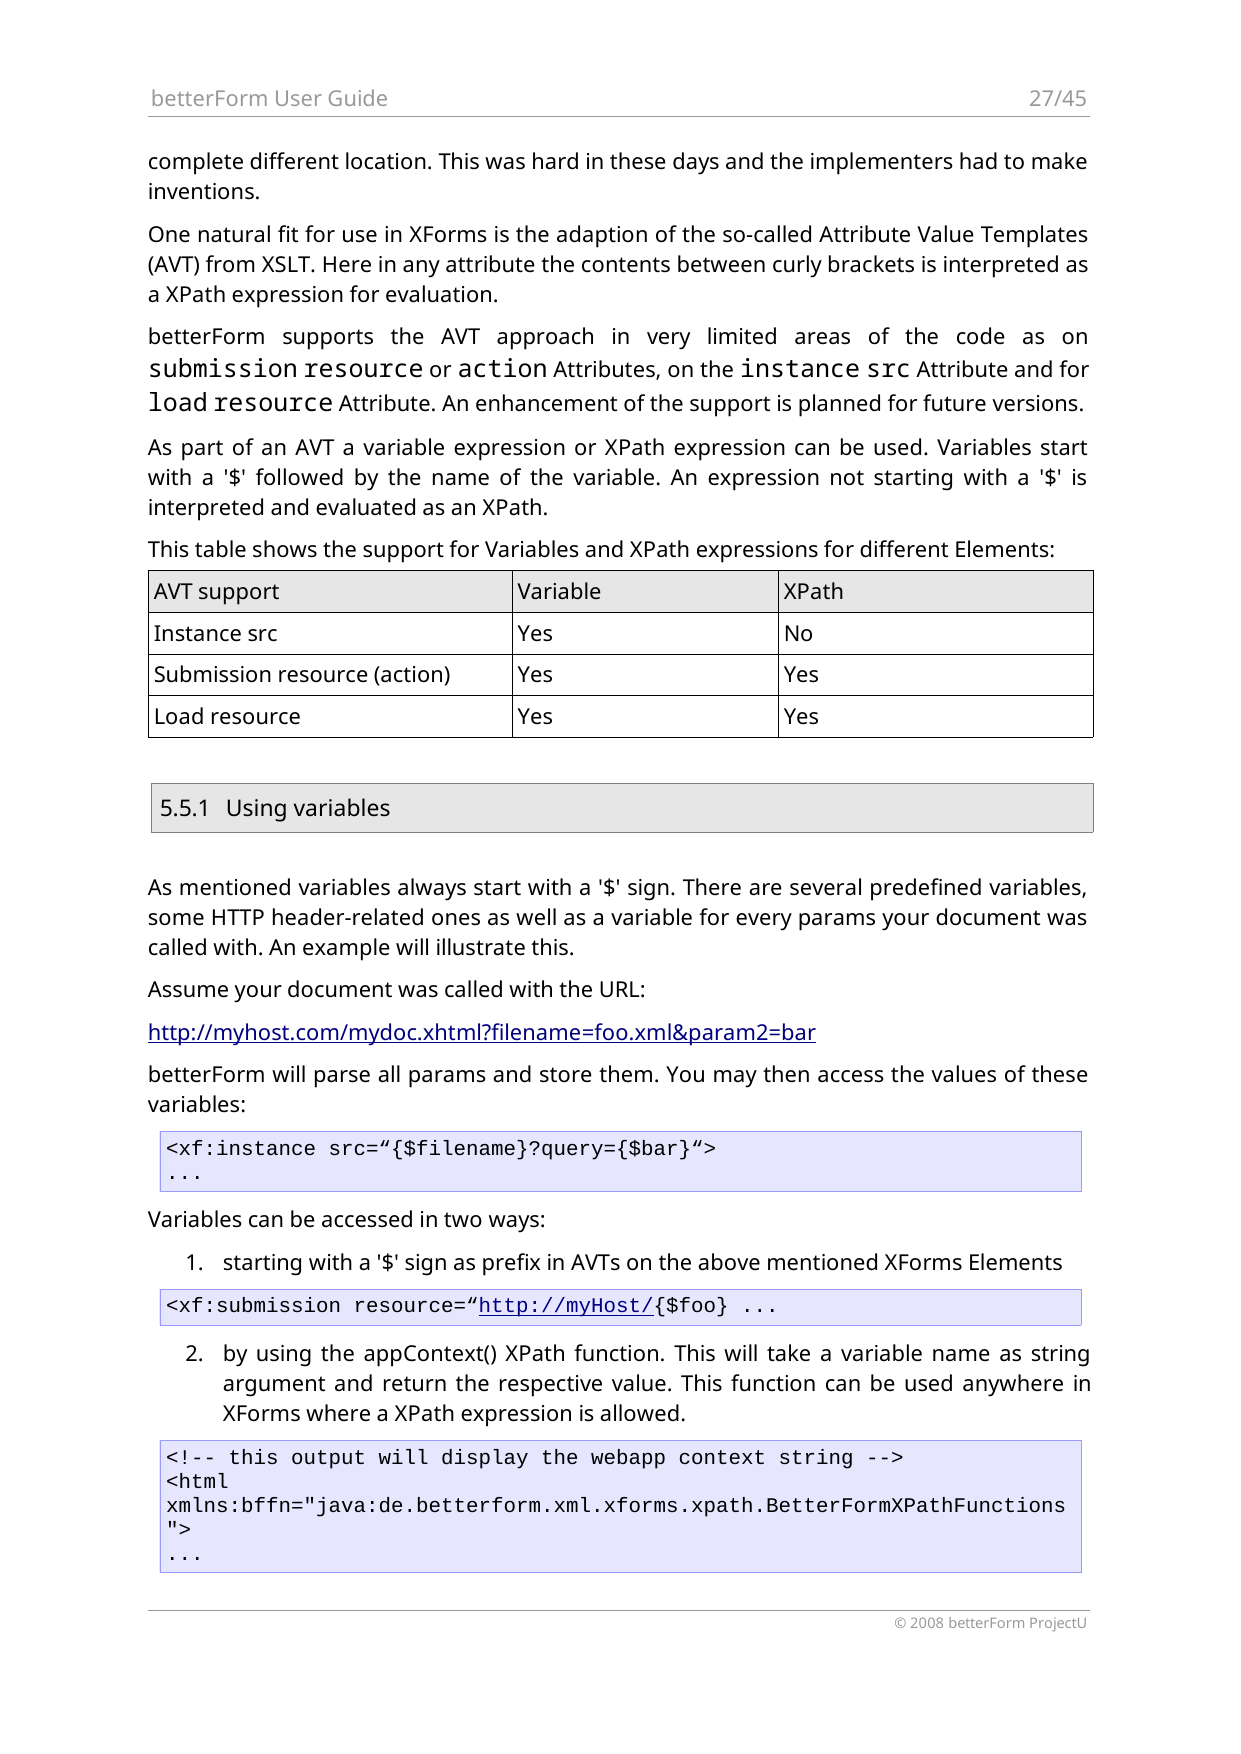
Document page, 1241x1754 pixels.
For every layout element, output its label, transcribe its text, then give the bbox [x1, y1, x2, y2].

text betterForm supports the AVT approach in very limited areas of the code as on submission resource or action Attributes, on the instance src Attribute and for load resource Attribute. An enhancement of the support is planned for future versions. [148, 321, 1090, 419]
table_cell Yes [779, 696, 1093, 737]
text Variables can be accessed in two ways: [148, 1204, 1090, 1234]
table_cell Yes [513, 655, 778, 695]
text complete different location. This was hard in these days and the implementers had to make inventions. [148, 146, 1090, 206]
table_header AVT support [149, 571, 512, 612]
table_cell Yes [779, 655, 1093, 695]
text This table shows the support for Variables and XPath expressions for different Elements: [148, 534, 1090, 564]
text As mentioned variables always start with a '$' sign. There are several predefined variables, some HTTP header-related ones as well as a variable for every params your document was called with. An example will illustrate this. [148, 871, 1090, 961]
text http://myhost.com/mydoc.xhtml?filename=foo.xml&param2=bar [148, 1016, 1090, 1046]
table_cell No [779, 613, 1093, 654]
text <xf:instance src=“{$filename}?query={$bar}“> ... [161, 1132, 1081, 1191]
text Assume your document was called with the URL: [148, 974, 1090, 1004]
text As part of an AVT a variable expression or XPath expression can be used. Variables start with a '$' followed by the name of the variable. An expression not starting with a '$' is interpreted and evaluated as an XPath. [148, 432, 1090, 522]
subtitle Using variables [152, 784, 1093, 832]
text betterForm will parse all params and store them. You may then access the values of these variables: [148, 1059, 1090, 1119]
text <!-- this output will display the webapp context string --> <html xmlns:bffn="java:de.betterform.xml.xforms.xpath.BetterFormXPathFunctions"> ... [161, 1441, 1081, 1572]
list by using the appContext() XPath function. This will take a variable name as string argument and return the respective value. This function can be used anywhere in XForms where a XPath expression is allowed. [185, 1338, 1093, 1428]
table_cell Yes [513, 696, 778, 737]
text <xf:submission resource=“http://myHost/{$foo} ... [161, 1290, 1081, 1325]
list starting with a '$' sign as prefix in AVTs on the above mentioned XForms Elements [185, 1247, 1093, 1277]
table_header XPath [779, 571, 1093, 612]
table_cell Yes [513, 613, 778, 654]
table_cell Load resource [149, 696, 512, 737]
table_cell Instance src [149, 613, 512, 654]
table_header Variable [513, 571, 778, 612]
table_cell Submission resource (action) [149, 655, 512, 695]
text One natural fit for use in XForms is the adaption of the so-called Attribute Value Templates (AVT) from XSLT. Here in any attribute the contents between curly brackets is interpreted as a XPath expression for evaluation. [148, 219, 1090, 309]
